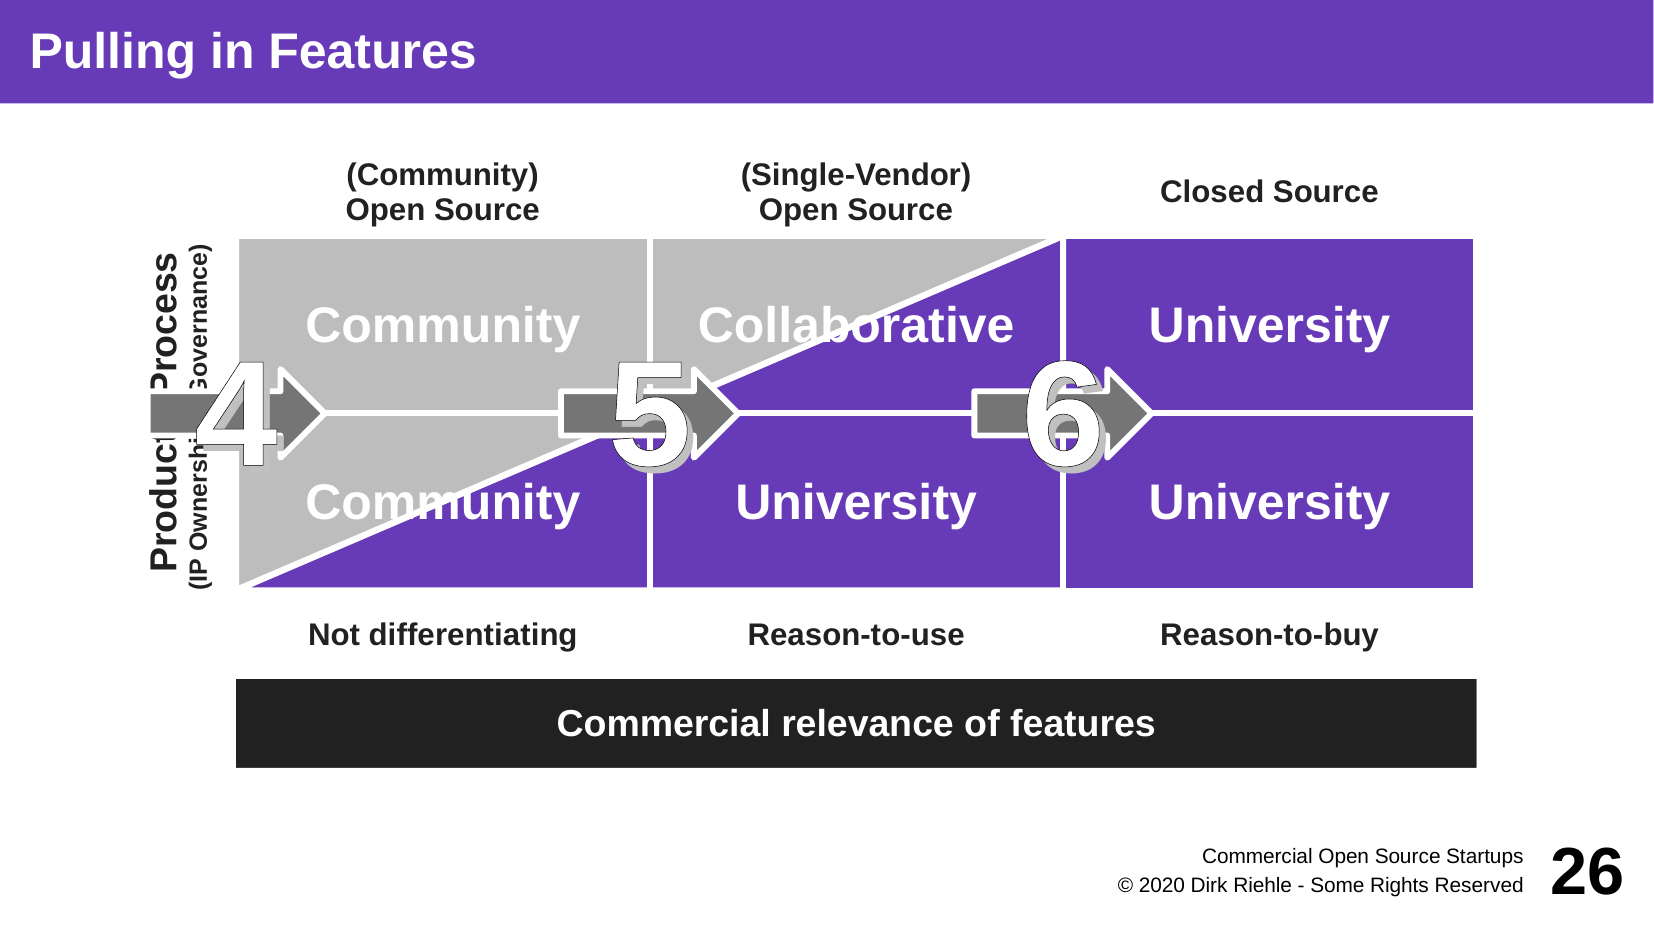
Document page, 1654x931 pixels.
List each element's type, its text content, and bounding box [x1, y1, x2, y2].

text_box Commercial relevance of features [236, 679, 1477, 768]
text_box Reason-to-buy [1062, 590, 1477, 679]
text_box University [649, 413, 1063, 590]
text_box Community [237, 237, 649, 413]
text_box 6 [944, 295, 1182, 532]
text_box Not differentiating [236, 590, 649, 679]
text_box Reason-to-use [649, 590, 1062, 679]
text_box (Single-Vendor) Open Source [649, 147, 1062, 237]
text_box University [1063, 413, 1477, 590]
text_box Closed Source [1062, 147, 1477, 237]
text_box 5 [531, 295, 768, 532]
text_box University [1064, 237, 1477, 413]
text_box Process (Governance) [118, 206, 237, 295]
title Pulling in Features [0, 0, 1654, 104]
text_box Collaborative [649, 237, 1063, 413]
text_box (Community) Open Source [236, 147, 649, 237]
text_box Product (IP Ownership) [118, 532, 237, 621]
text_box 4 [118, 295, 355, 532]
text_box Community [237, 413, 649, 590]
